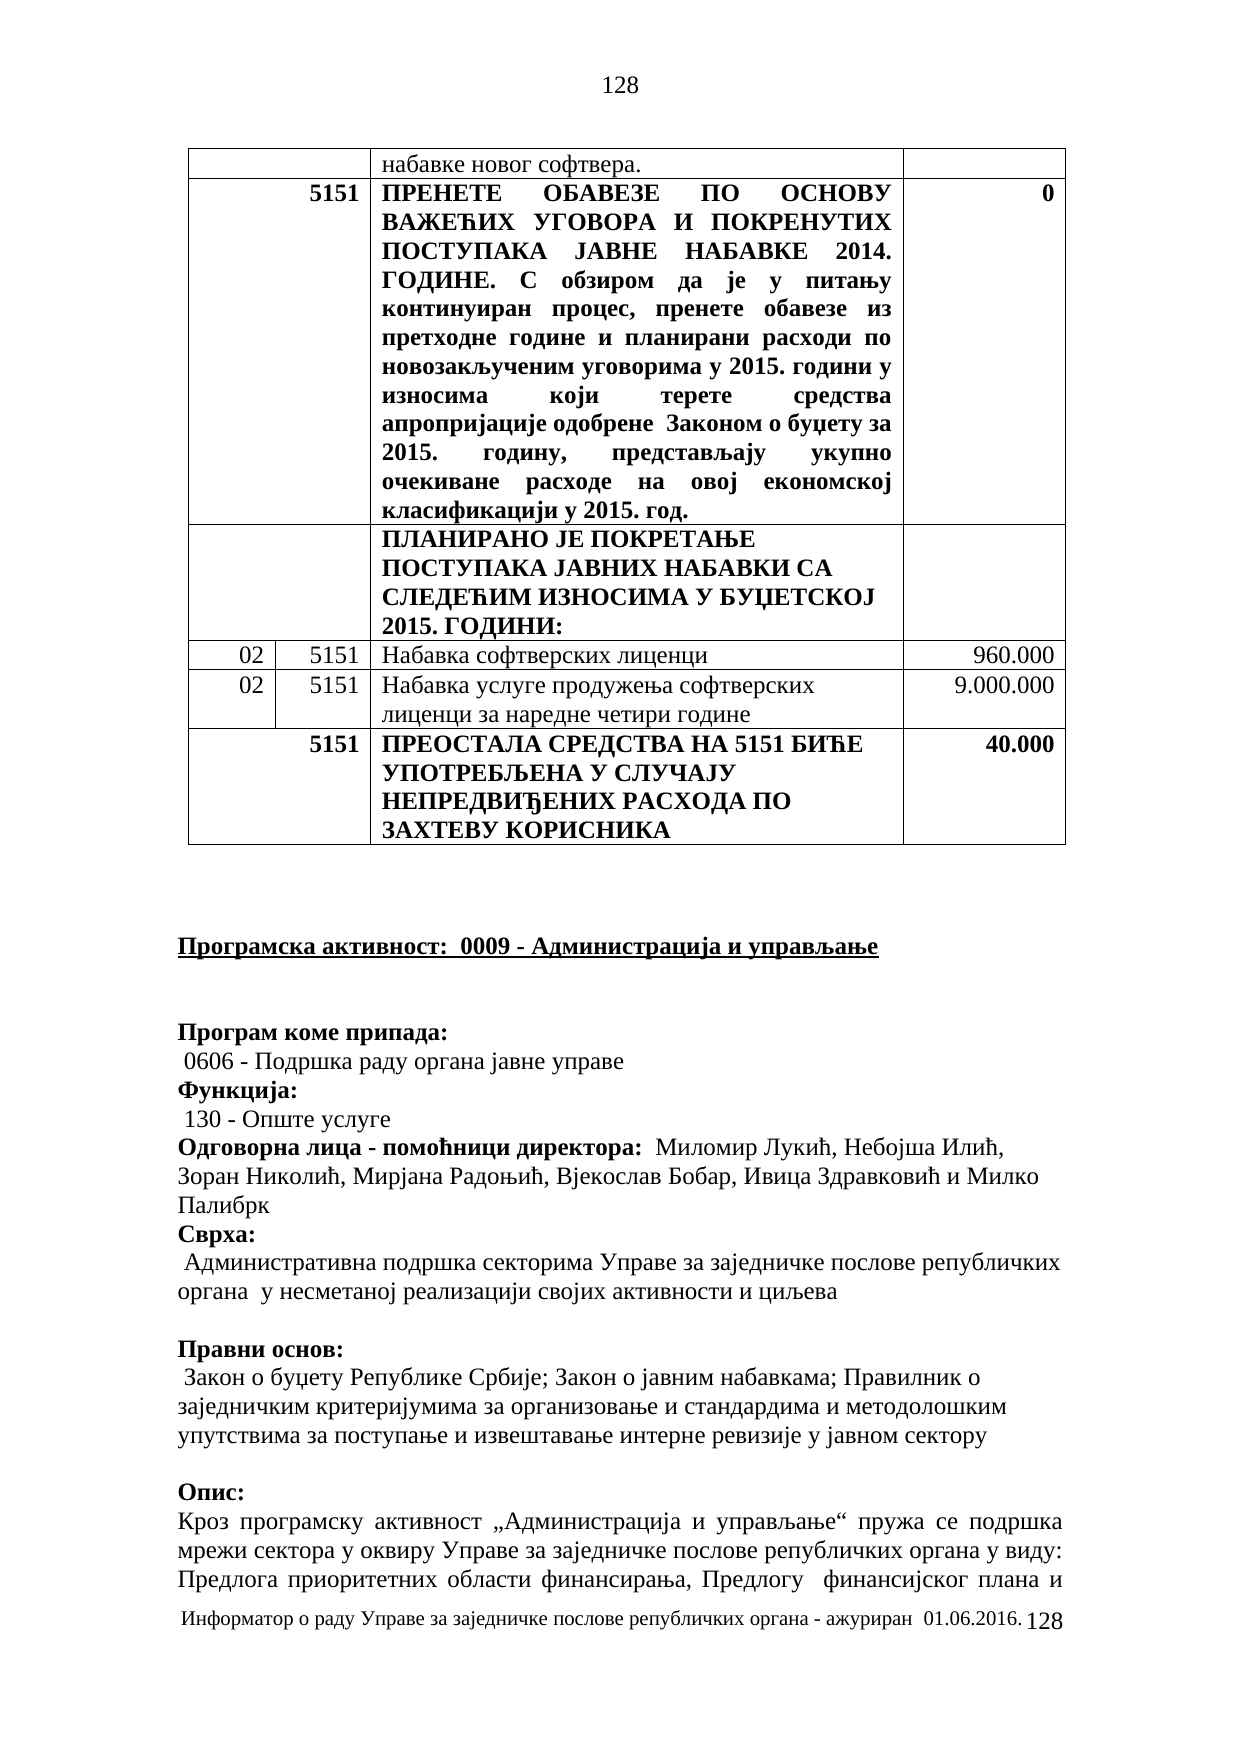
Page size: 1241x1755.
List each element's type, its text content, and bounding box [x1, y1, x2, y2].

table_cell 40.000 [904, 729, 1065, 844]
table_cell Набавка услуге продужења софтверских лиценци за наредне четири године [371, 670, 903, 728]
table_cell 9.000.000 [904, 670, 1065, 728]
table_cell [904, 525, 1065, 639]
table_cell 02 [189, 670, 275, 728]
table_cell 960.000 [904, 641, 1065, 669]
text Кроз програмску активност „Администрација и управљање“ пружа се подршка мрежи сектора у оквиру Управе за заједничке послове републичких органа у виду: Предлога приоритетних области финансирања, Предлогу финансијског плана и [177, 1506, 1063, 1592]
text Административна подршка секторима Управе за заједничке послове републичких органа у несметаној реализацији својих активности и циљева [177, 1247, 1063, 1305]
table_cell Набавка софтверских лиценци [371, 641, 903, 669]
table_cell 5151 [189, 729, 370, 844]
text Опис: [177, 1449, 1063, 1506]
table_cell ПРЕОСТАЛА СРЕДСТВА НА 5151 БИЋЕ УПОТРЕБЉЕНА У СЛУЧАЈУ НЕПРЕДВИЂЕНИХ РАСХОДА ПО ЗАХТЕВУ КОРИСНИКА [371, 729, 903, 844]
table_cell 5151 [189, 179, 370, 523]
table_cell 5151 [276, 670, 370, 728]
table_cell [189, 525, 370, 639]
table_cell набавке новог софтвера. [371, 149, 903, 177]
table_cell ПЛАНИРАНО ЈЕ ПОКРЕТАЊЕ ПОСТУПАКА ЈАВНИХ НАБАВКИ СА СЛЕДЕЋИМ ИЗНОСИМА У БУЏЕТСКОЈ 2015. ГОДИНИ: [371, 525, 903, 639]
table_cell ПРЕНЕТЕ ОБАВЕЗЕ ПО ОСНОВУ ВАЖЕЋИХ УГОВОРА И ПОКРЕНУТИХ ПОСТУПАКА ЈАВНЕ НАБАВКЕ 2014. ГОДИНЕ. С обзиром да је у питању континуиран процес, пренете обавезе из претходне године и планирани расходи по новозакљученим уговорима у 2015. години у износима који терете средства апропријације одобрене Законом о буџету за 2015. годину, представљају укупно очекиване расходе на овој економској класификацији у 2015. год. [371, 179, 903, 523]
table_cell 5151 [276, 641, 370, 669]
text Правни основ: [177, 1305, 1063, 1362]
text Програмска активност: 0009 - Администрација и управљање [177, 902, 1063, 960]
text Закон о буџету Републике Србије; Закон о јавним набавкама; Правилник о заједничким критеријумима за организовање и стандардима и методолошким упутствима за поступање и извештавање интерне ревизије у јавном сектору [177, 1362, 1063, 1449]
table_cell [904, 149, 1065, 177]
text 0606 - Подршка раду органа јавне управе Функција: [177, 1046, 1063, 1104]
table_cell 0 [904, 179, 1065, 523]
text 130 - Опште услуге Одговорна лица - помоћници директора: Миломир Лукић, Небојша Илић, Зоран Николић, Мирјана Радоњић, Вјекослав Бобар, Ивица Здравковић и Милко Палибрк Сврха: [177, 1104, 1063, 1247]
text Програм коме припада: [177, 989, 1063, 1046]
table_cell 02 [189, 641, 275, 669]
table_cell [189, 149, 370, 177]
